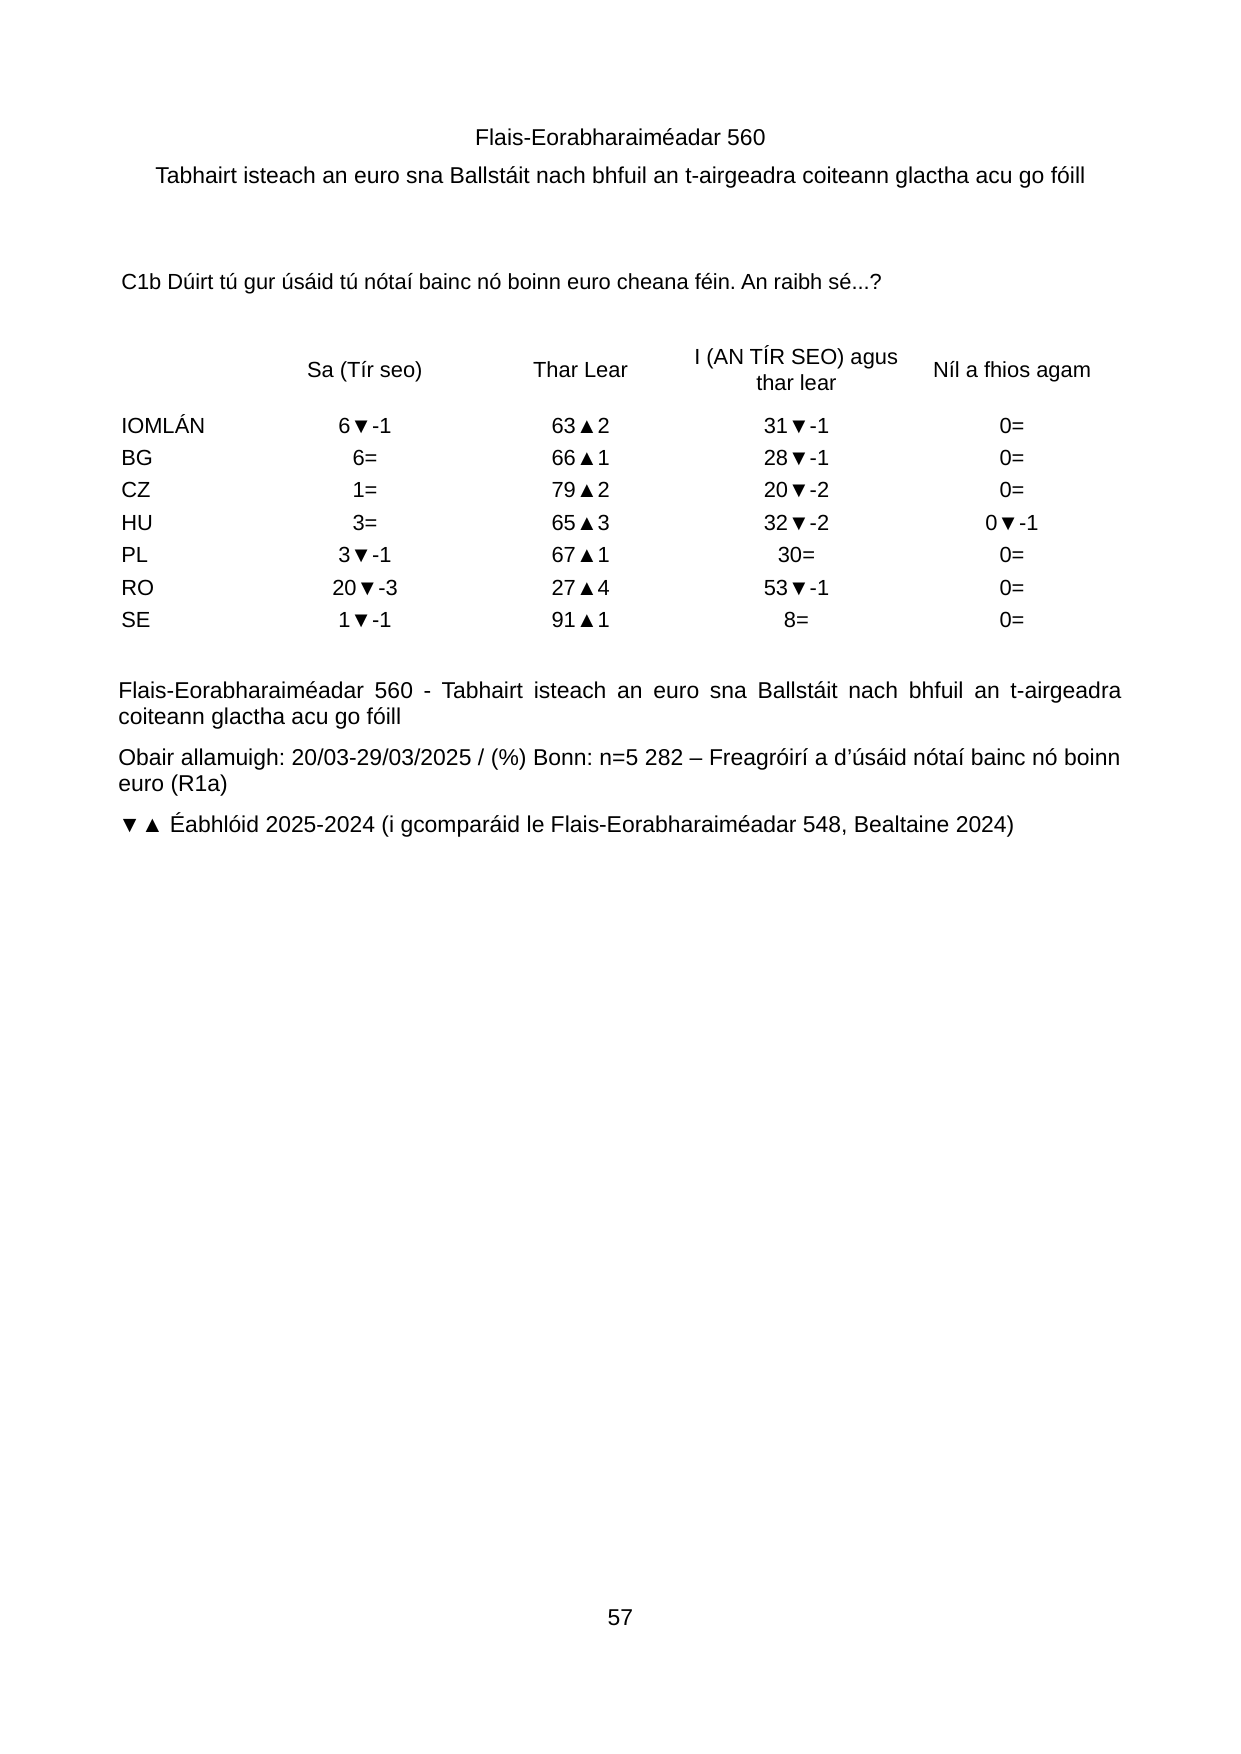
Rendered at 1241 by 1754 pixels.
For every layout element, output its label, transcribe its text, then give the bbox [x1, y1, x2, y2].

table_cell 63▲2 [473, 409, 688, 441]
table_cell 0= [904, 441, 1120, 474]
table_cell BG [118, 441, 257, 474]
table_cell 27▲4 [473, 571, 688, 603]
table_cell [257, 298, 472, 330]
table_header C1b Dúirt tú gur úsáid tú nótaí bainc nó boinn euro cheana féin. An raibh sé...? [118, 265, 1120, 297]
table_cell Thar Lear [473, 330, 688, 409]
text Obair allamuigh: 20/03-29/03/2025 / (%) Bonn: n=5 282 – Freagróirí a d’úsáid nótaí bainc nó boinn euro (R1a) [118, 744, 1122, 797]
table_cell 30= [688, 539, 904, 571]
table_cell 3▼-1 [257, 539, 472, 571]
table_cell 0= [904, 474, 1120, 506]
table_cell 28▼-1 [688, 441, 904, 474]
table_cell Níl a fhios agam [904, 330, 1120, 409]
table_cell 0= [904, 571, 1120, 603]
table_cell 65▲3 [473, 506, 688, 539]
table_cell [688, 298, 904, 330]
table_cell 0= [904, 409, 1120, 441]
table_cell 66▲1 [473, 441, 688, 474]
text Flais-Eorabharaiméadar 560 - Tabhairt isteach an euro sna Ballstáit nach bhfuil an t-airgeadra coiteann glactha acu go fóill [118, 677, 1122, 729]
table_cell 0= [904, 604, 1120, 636]
table_cell [904, 298, 1120, 330]
table_cell 67▲1 [473, 539, 688, 571]
table_cell 0= [904, 539, 1120, 571]
table_cell [118, 330, 257, 409]
table_cell 79▲2 [473, 474, 688, 506]
table_cell IOMLÁN [118, 409, 257, 441]
table_cell 0▼-1 [904, 506, 1120, 539]
table_cell [473, 298, 688, 330]
table_cell RO [118, 571, 257, 603]
table_cell CZ [118, 474, 257, 506]
table_cell 6= [257, 441, 472, 474]
table_cell Sa (Tír seo) [257, 330, 472, 409]
table_cell 91▲1 [473, 604, 688, 636]
table_cell 31▼-1 [688, 409, 904, 441]
table_cell HU [118, 506, 257, 539]
table_cell 3= [257, 506, 472, 539]
table_cell 20▼-3 [257, 571, 472, 603]
table_cell 32▼-2 [688, 506, 904, 539]
table_cell I (AN TÍR SEO) agus thar lear [688, 330, 904, 409]
table_cell 1▼-1 [257, 604, 472, 636]
table_cell PL [118, 539, 257, 571]
table_cell SE [118, 604, 257, 636]
table_cell 8= [688, 604, 904, 636]
table_cell [118, 298, 257, 330]
table_cell 1= [257, 474, 472, 506]
text ▼▲ Éabhlóid 2025-2024 (i gcomparáid le Flais-Eorabharaiméadar 548, Bealtaine 2024) [118, 811, 1122, 838]
table_cell 20▼-2 [688, 474, 904, 506]
table_cell 53▼-1 [688, 571, 904, 603]
table_cell 6▼-1 [257, 409, 472, 441]
